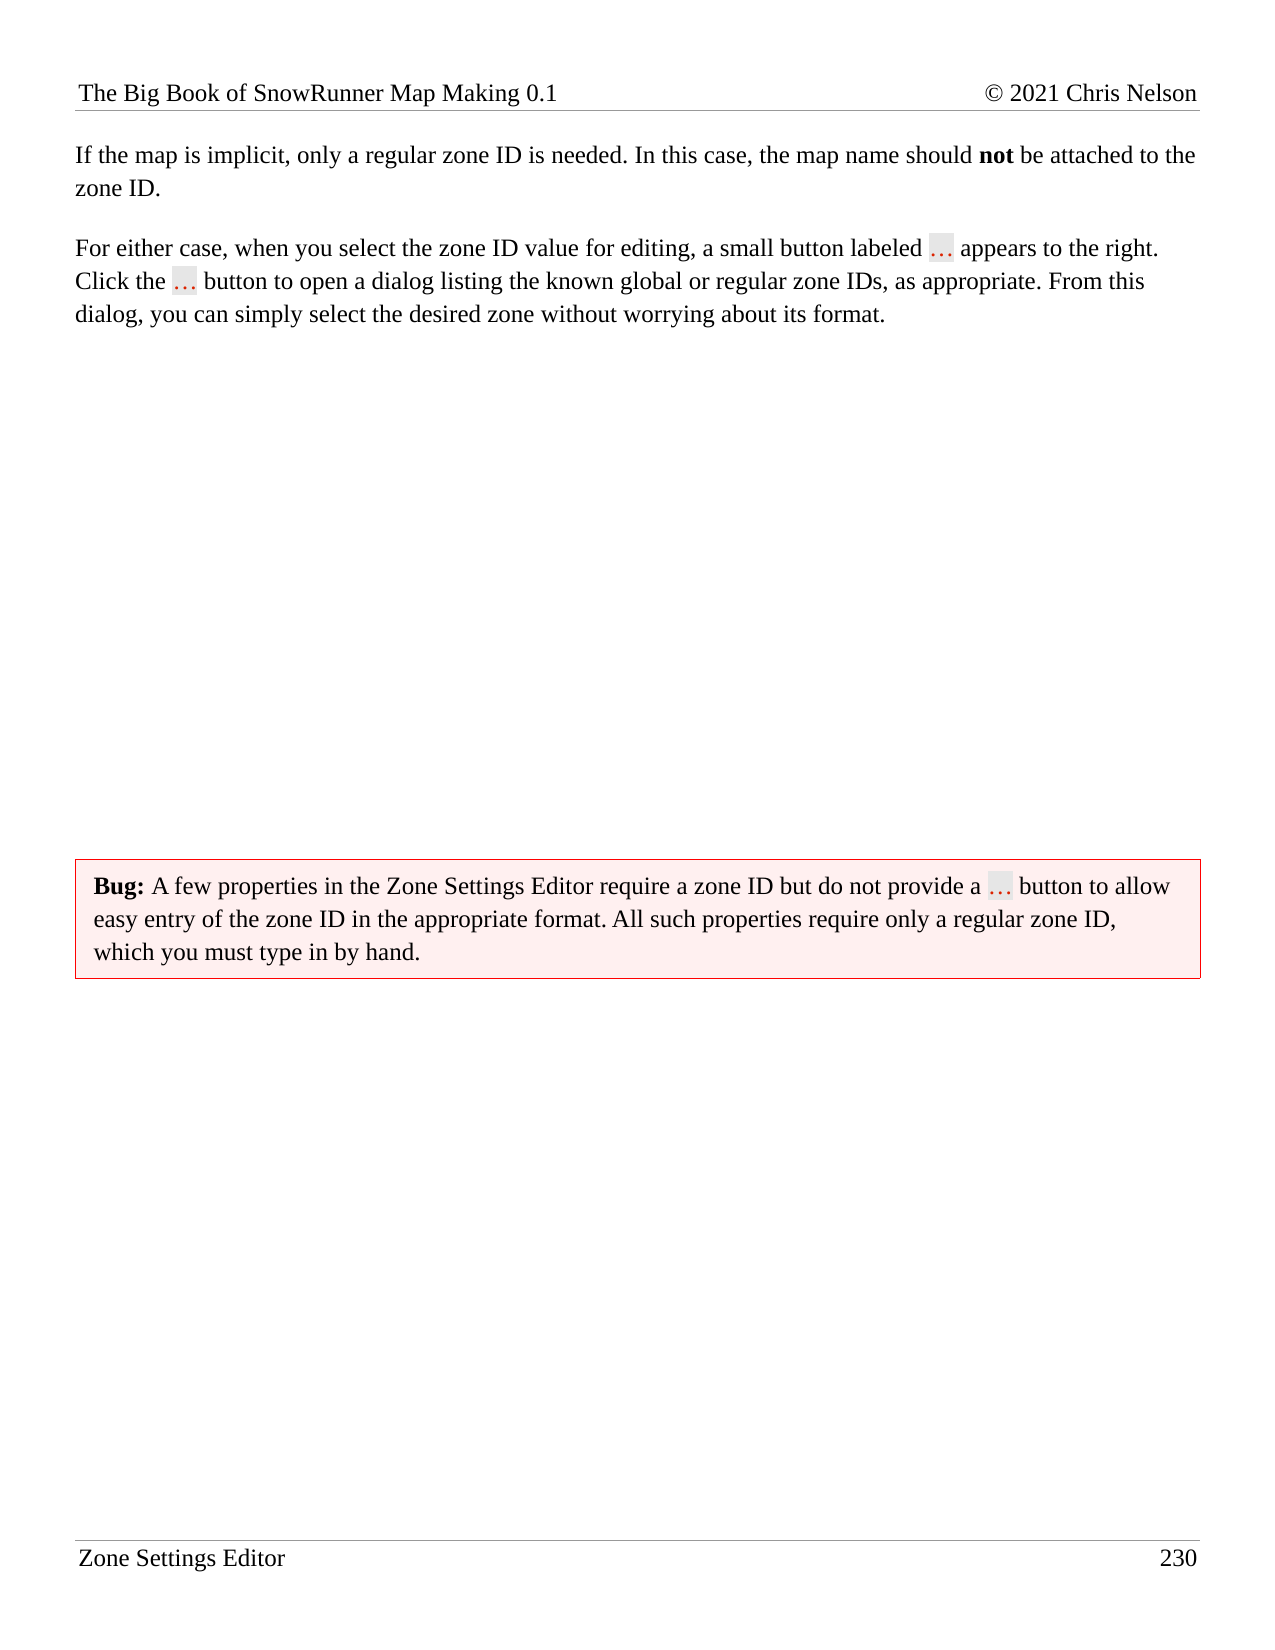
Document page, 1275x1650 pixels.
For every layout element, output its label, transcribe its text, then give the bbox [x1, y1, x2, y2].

list A few properties in the Zone Settings Editor require a zone ID but do not provide a … button to allow easy entry of the zone ID in the appropriate format. All such properties require only a regular zone ID, which you must type in by hand. [76, 860, 1200, 978]
text For either case, when you select the zone ID value for editing, a small button labeled … appears to the right. Click the … button to open a dialog listing the known global or regular zone IDs, as appropriate. From this dialog, you can simply select the desired zone without worrying about its format. [75, 233, 1200, 328]
text If the map is implicit, only a regular zone ID is needed. In this case, the map name should not be attached to the zone ID. [75, 140, 1200, 202]
